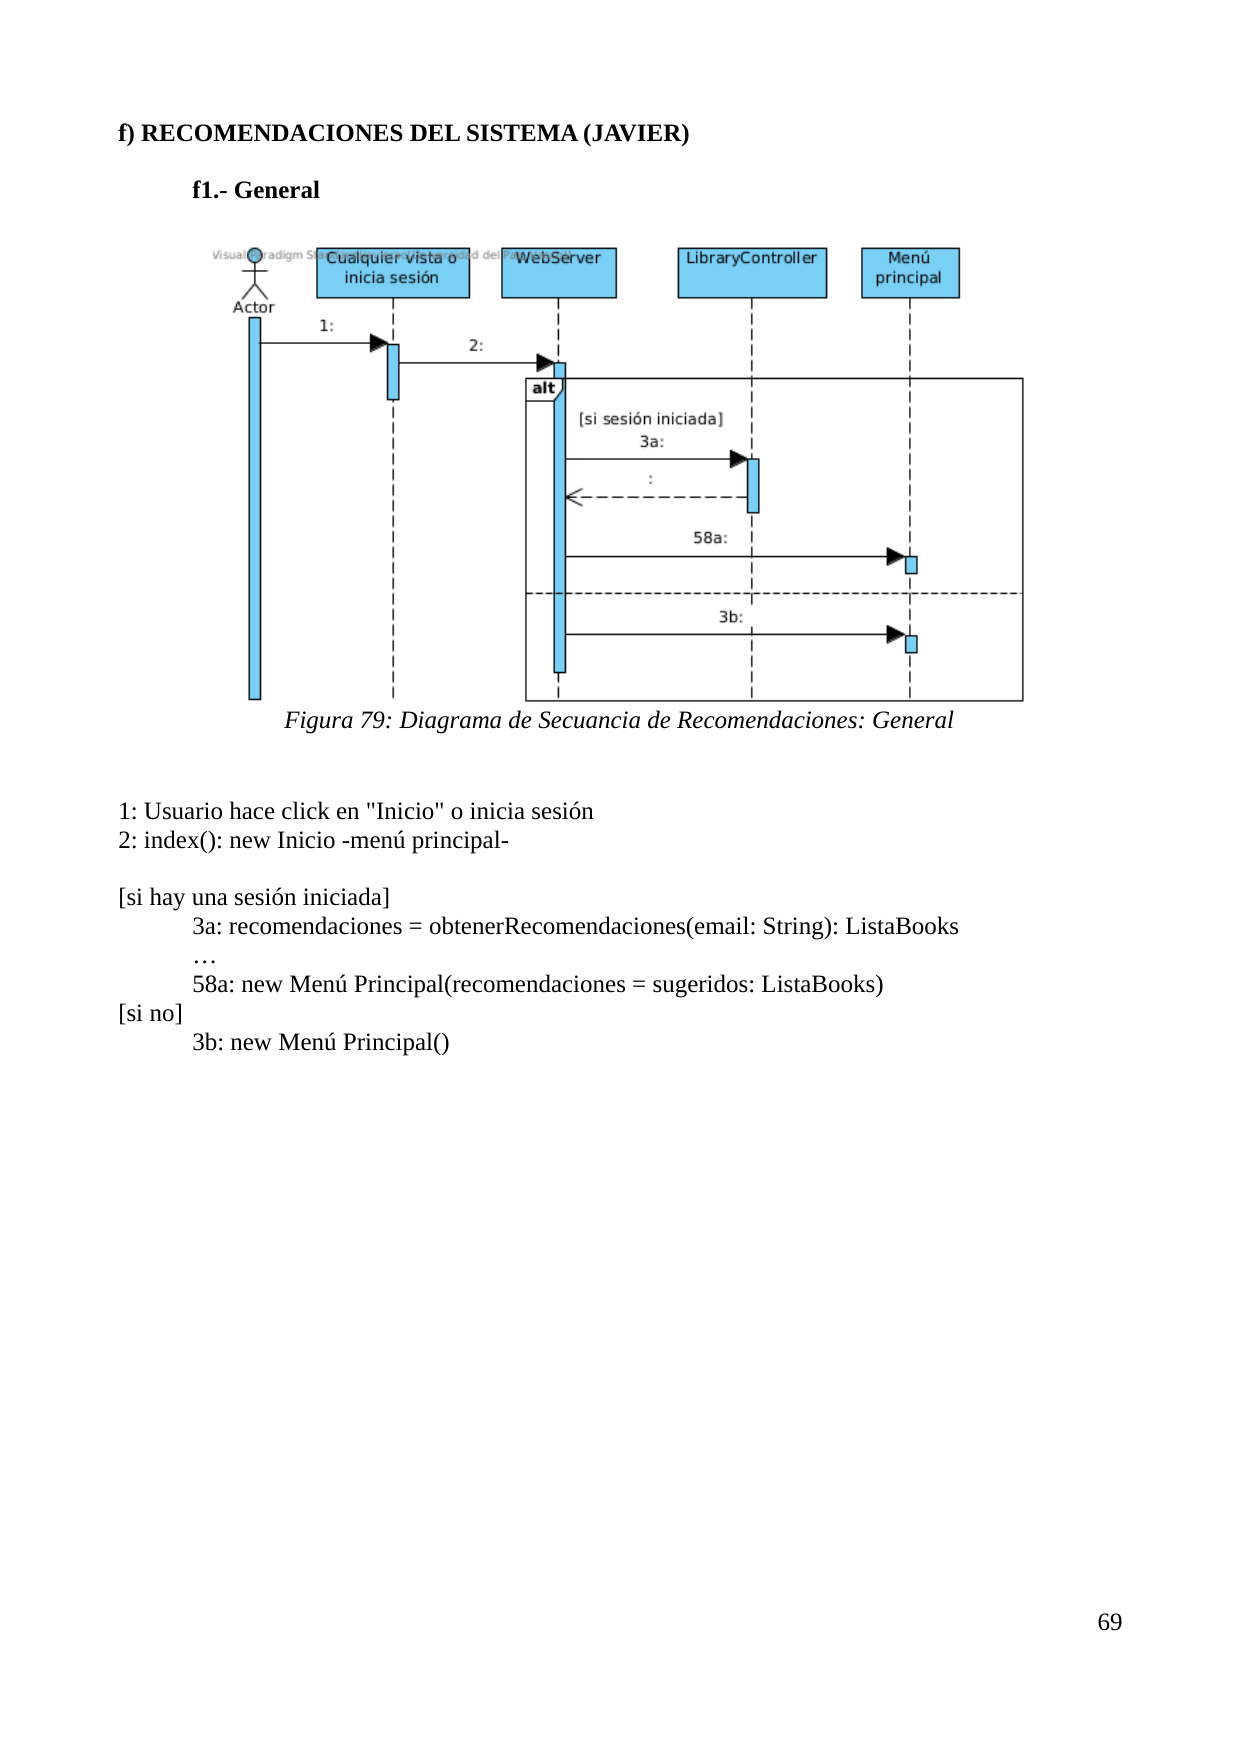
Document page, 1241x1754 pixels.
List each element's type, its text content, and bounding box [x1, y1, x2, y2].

subtitle 3a: recomendaciones = obtenerRecomendaciones(email: String): ListaBooks [118, 912, 1122, 941]
subtitle 1: Usuario hace click en "Inicio" o inicia sesión [118, 796, 1122, 825]
subtitle f) RECOMENDACIONES DEL SISTEMA (JAVIER) [118, 118, 1122, 147]
subtitle f1.- General [118, 176, 1122, 205]
subtitle [si hay una sesión iniciada] [118, 883, 1122, 912]
subtitle … [118, 941, 1122, 969]
text Figura 79: Diagrama de Secuancia de Recomendaciones: General [182, 706, 1058, 734]
subtitle 2: index(): new Inicio -menú principal- [118, 825, 1122, 854]
picture [212, 246, 1028, 706]
subtitle [si no] [118, 998, 1122, 1027]
subtitle 3b: new Menú Principal() [118, 1027, 1122, 1056]
subtitle 58a: new Menú Principal(recomendaciones = sugeridos: ListaBooks) [118, 969, 1122, 998]
